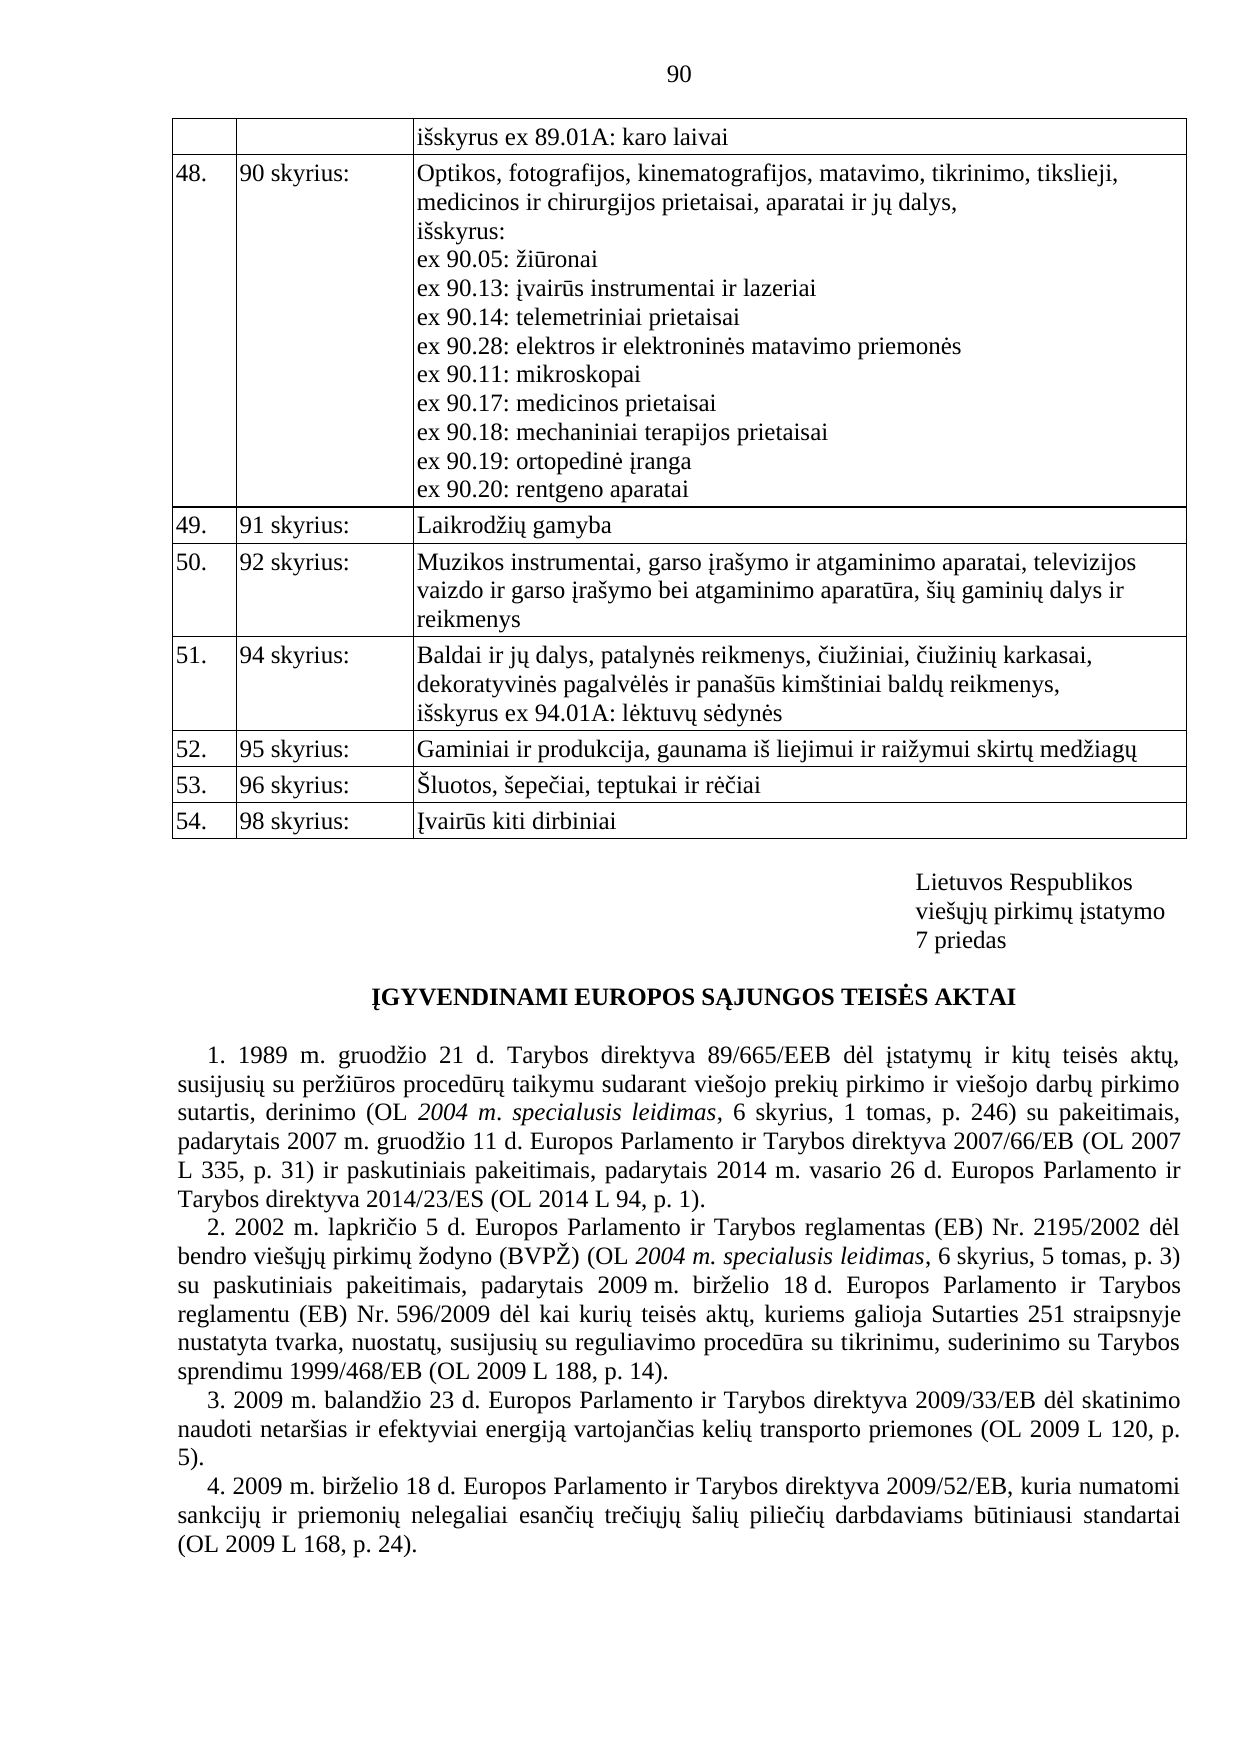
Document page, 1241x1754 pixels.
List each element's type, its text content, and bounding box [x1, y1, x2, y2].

table_cell 90 skyrius: [237, 155, 413, 506]
text 3. 2009 m. balandžio 23 d. Europos Parlamento ir Tarybos direktyva 2009/33/EB dėl skatinimo naudoti netaršias ir efektyviai energiją vartojančias kelių transporto priemones (OL 2009 L 120, p. 5). [177, 1385, 1181, 1471]
text 4. 2009 m. birželio 18 d. Europos Parlamento ir Tarybos direktyva 2009/52/EB, kuria numatomi sankcijų ir priemonių nelegaliai esančių trečiųjų šalių piliečių darbdaviams būtiniausi standartai (OL 2009 L 168, p. 24). [177, 1471, 1181, 1557]
table_cell Optikos, fotografijos, kinematografijos, matavimo, tikrinimo, tikslieji, medicinos ir chirurgijos prietaisai, aparatai ir jų dalys, išskyrus: ex 90.05: žiūronai ex 90.13: įvairūs instrumentai ir lazeriai ex 90.14: telemetriniai prietaisai ex 90.28: elektros ir elektroninės matavimo priemonės ex 90.11: mikroskopai ex 90.17: medicinos prietaisai ex 90.18: mechaniniai terapijos prietaisai ex 90.19: ortopedinė įranga ex 90.20: rentgeno aparatai [414, 155, 1186, 506]
table_cell 51. [173, 637, 236, 729]
table_cell Baldai ir jų dalys, patalynės reikmenys, čiužiniai, čiužinių karkasai, dekoratyvinės pagalvėlės ir panašūs kimštiniai baldų reikmenys, išskyrus ex 94.01A: lėktuvų sėdynės [414, 637, 1186, 729]
table_cell Muzikos instrumentai, garso įrašymo ir atgaminimo aparatai, televizijos vaizdo ir garso įrašymo bei atgaminimo aparatūra, šių gaminių dalys ir reikmenys [414, 544, 1186, 636]
text Lietuvos Respublikos [886, 867, 1181, 896]
table_cell 95 skyrius: [237, 731, 413, 766]
text viešųjų pirkimų įstatymo [886, 896, 1181, 925]
table_cell 92 skyrius: [237, 544, 413, 636]
table_cell [173, 119, 236, 154]
table_cell 48. [173, 155, 236, 506]
text ĮGYVENDINAMI EUROPOS SĄJUNGOS TEISĖS AKTAI [177, 982, 1181, 1011]
table_cell 49. [173, 508, 236, 542]
table_cell 96 skyrius: [237, 767, 413, 802]
table_cell Šluotos, šepečiai, teptukai ir rėčiai [414, 767, 1186, 802]
table_cell 54. [173, 803, 236, 838]
table_cell [237, 119, 413, 154]
table_cell 94 skyrius: [237, 637, 413, 729]
table_cell 52. [173, 731, 236, 766]
table_cell Gaminiai ir produkcija, gaunama iš liejimui ir raižymui skirtų medžiagų [414, 731, 1186, 766]
table_cell 50. [173, 544, 236, 636]
text 2. 2002 m. lapkričio 5 d. Europos Parlamento ir Tarybos reglamentas (EB) Nr. 2195/2002 dėl bendro viešųjų pirkimų žodyno (BVPŽ) (OL 2004 m. specialusis leidimas, 6 skyrius, 5 tomas, p. 3) su paskutiniais pakeitimais, padarytais 2009 m. birželio 18 d. Europos Parlamento ir Tarybos reglamentu (EB) Nr. 596/2009 dėl kai kurių teisės aktų, kuriems galioja Sutarties 251 straipsnyje nustatyta tvarka, nuostatų, susijusių su reguliavimo procedūra su tikrinimu, suderinimo su Tarybos sprendimu 1999/468/EB (OL 2009 L 188, p. 14). [177, 1212, 1181, 1385]
text 7 priedas [886, 925, 1181, 954]
text 1. 1989 m. gruodžio 21 d. Tarybos direktyva 89/665/EEB dėl įstatymų ir kitų teisės aktų, susijusių su peržiūros procedūrų taikymu sudarant viešojo prekių pirkimo ir viešojo darbų pirkimo sutartis, derinimo (OL 2004 m. specialusis leidimas, 6 skyrius, 1 tomas, p. 246) su pakeitimais, padarytais 2007 m. gruodžio 11 d. Europos Parlamento ir Tarybos direktyva 2007/66/EB (OL 2007 L 335, p. 31) ir paskutiniais pakeitimais, padarytais 2014 m. vasario 26 d. Europos Parlamento ir Tarybos direktyva 2014/23/ES (OL 2014 L 94, p. 1). [177, 1040, 1181, 1212]
table_cell išskyrus ex 89.01A: karo laivai [414, 119, 1186, 154]
table_cell Laikrodžių gamyba [414, 508, 1186, 542]
table_cell 98 skyrius: [237, 803, 413, 838]
table_cell 91 skyrius: [237, 508, 413, 542]
table_cell Įvairūs kiti dirbiniai [414, 803, 1186, 838]
table_cell 53. [173, 767, 236, 802]
